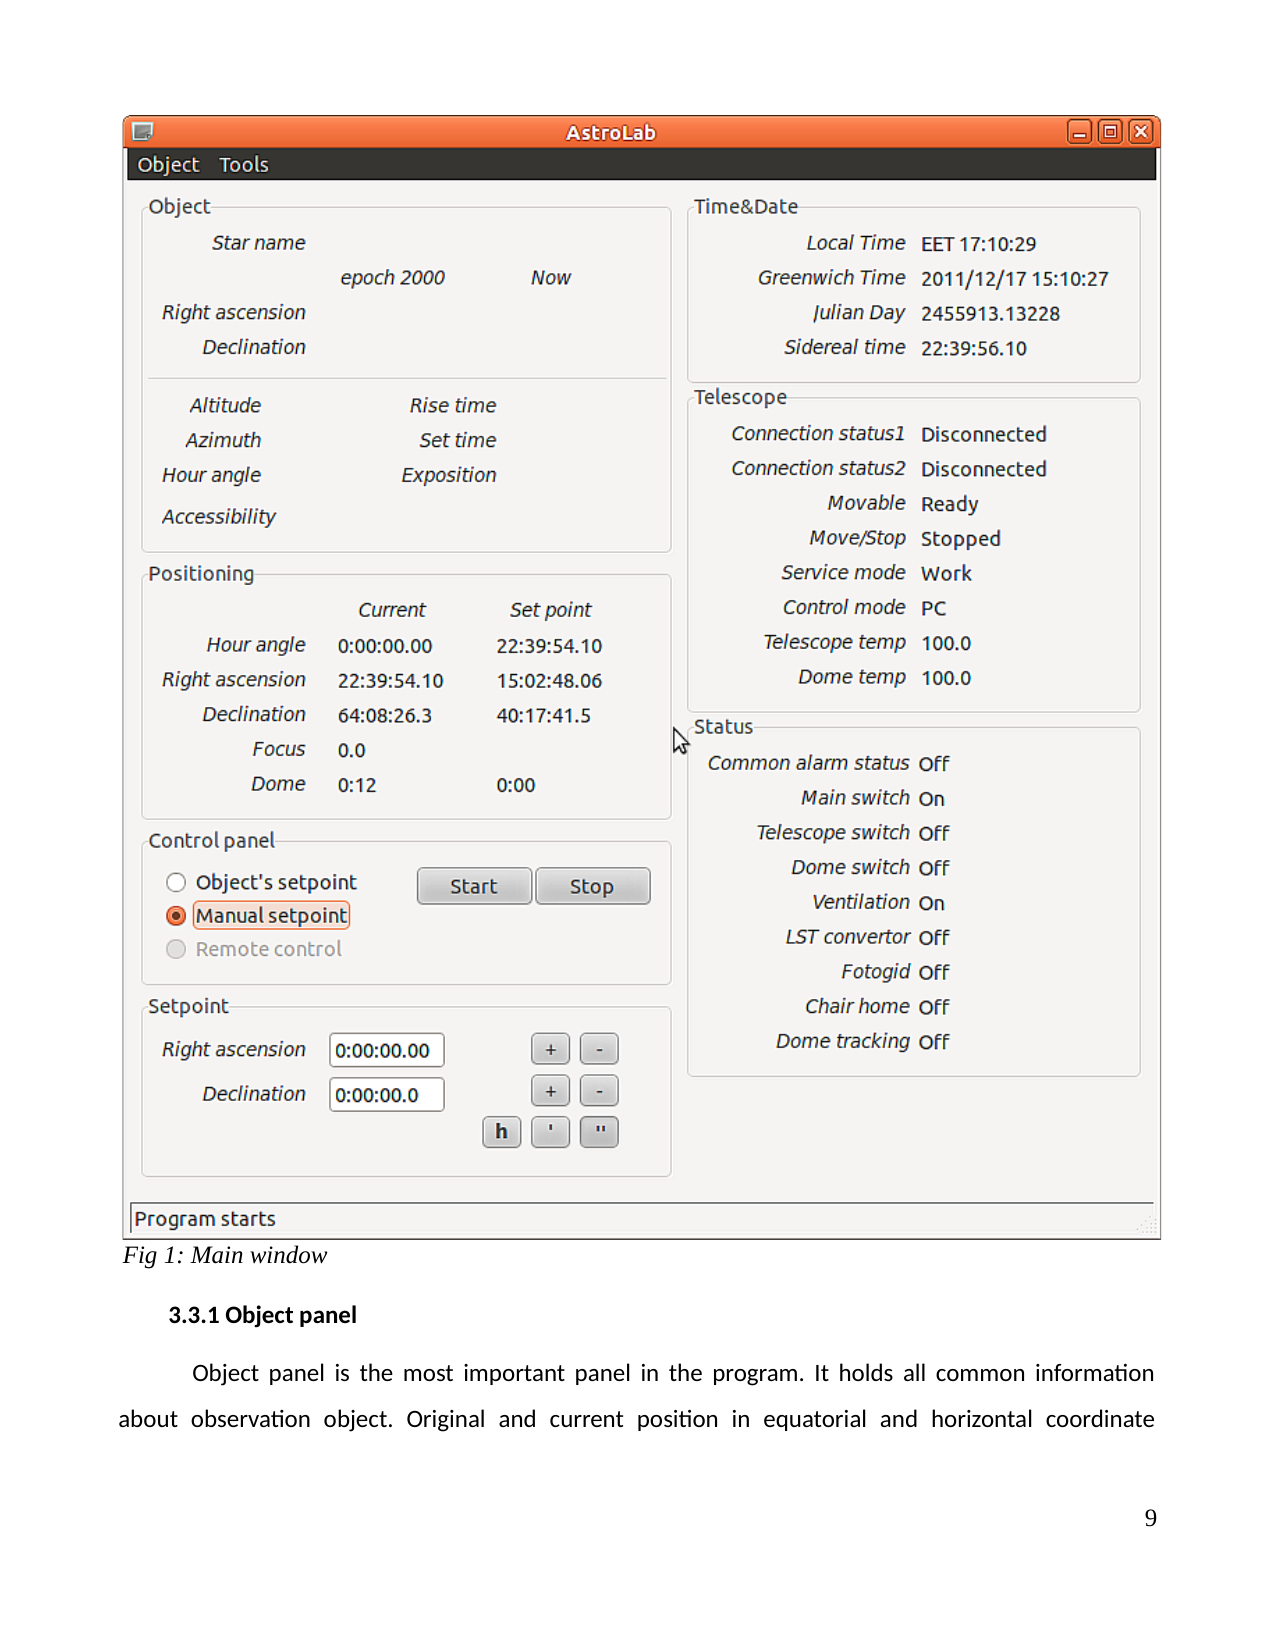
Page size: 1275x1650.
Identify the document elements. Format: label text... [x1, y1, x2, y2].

text Object panel is the most important panel in the program. It holds all common information about observation object. Original and current position in equatorial and horizontal coordinate [118, 1357, 1157, 1433]
subtitle 3.3.1 Object panel [168, 1269, 1157, 1329]
picture [122, 115, 1162, 1240]
text Fig 1: Main window [123, 1240, 1161, 1269]
